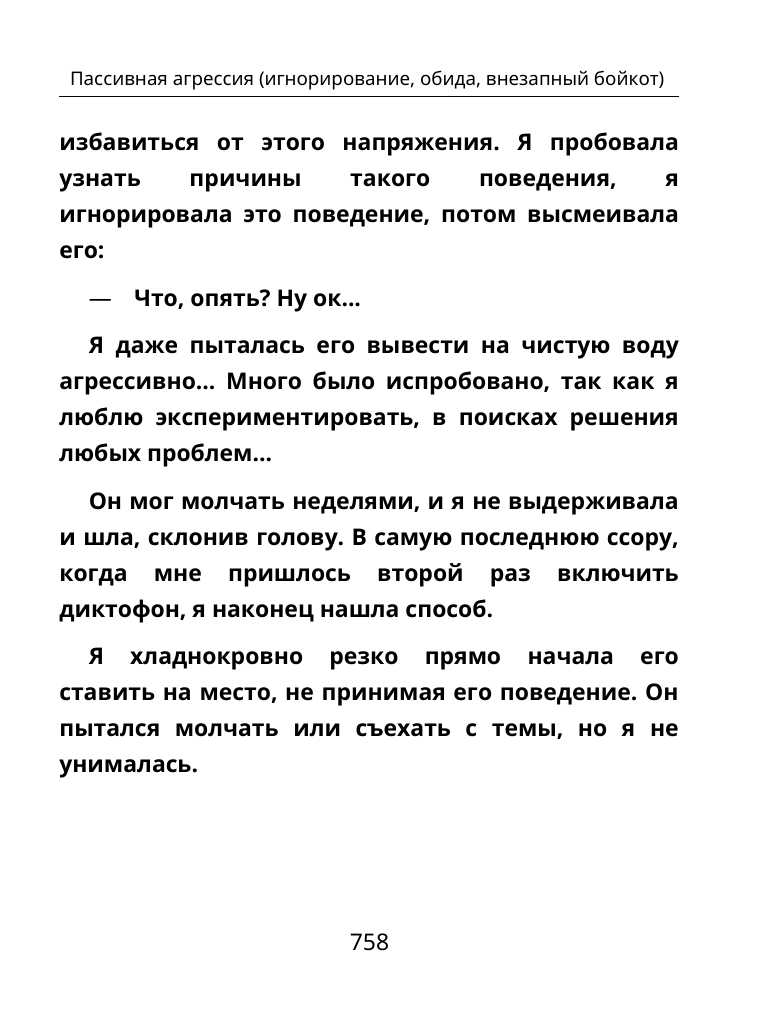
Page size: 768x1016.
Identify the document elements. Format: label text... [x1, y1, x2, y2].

text Я даже пыталась его вывести на чистую воду агрессивно... Много было испробовано, так как я люблю экспериментировать, в поисках решения любых проблем... [59, 329, 679, 468]
text Я хладнокровно резко прямо начала его ставить на место, не принимая его поведение. Он пытался молчать или съехать с темы, но я не унималась. [59, 640, 679, 779]
list Что, опять? Ну ок... [59, 282, 679, 313]
text Он мог молчать неделями, и я не выдерживала и шла, склонив голову. В самую последнюю ссору, когда мне пришлось второй раз включить диктофон, я наконец нашла способ. [59, 485, 679, 624]
text избавиться от этого напряжения. Я пробовала узнать причины такого поведения, я игнорировала это поведение, потом высмеивала его: [59, 126, 679, 265]
